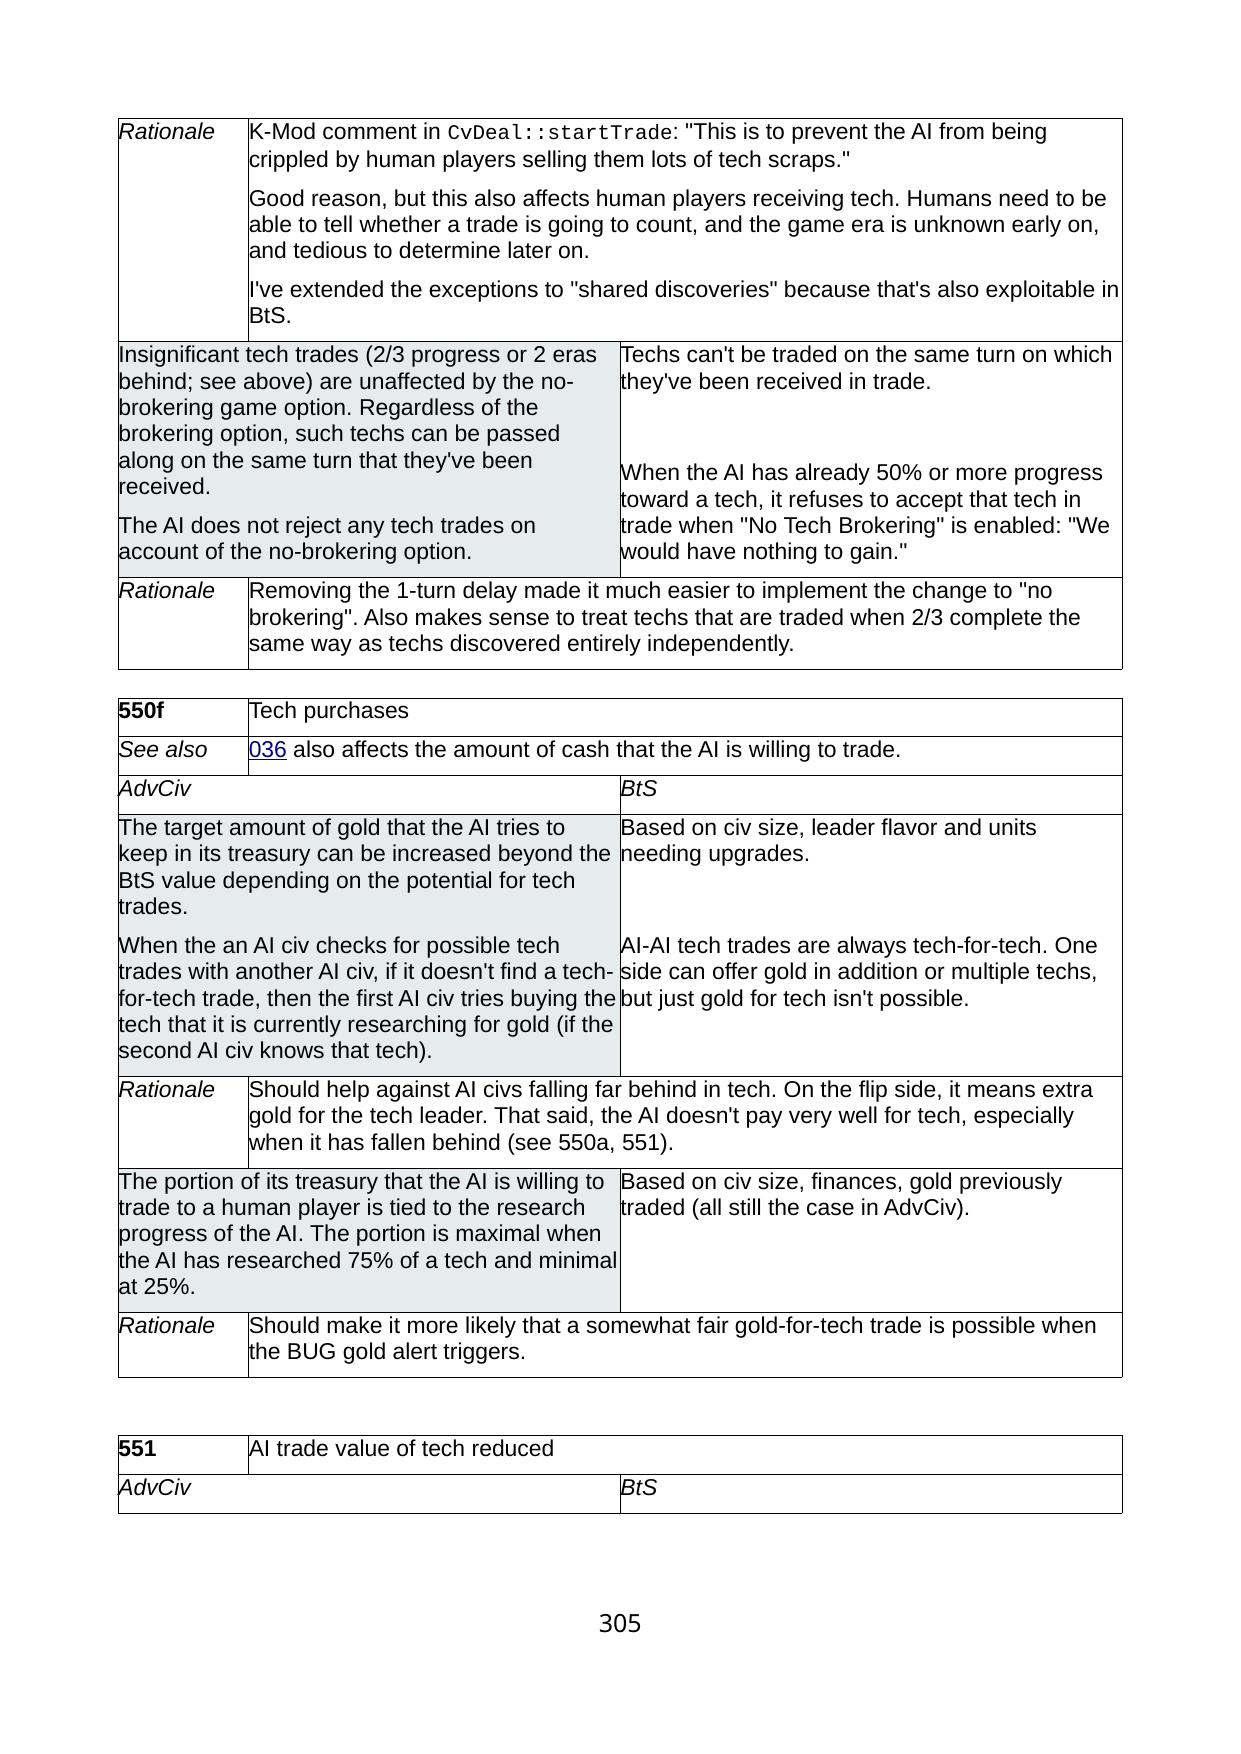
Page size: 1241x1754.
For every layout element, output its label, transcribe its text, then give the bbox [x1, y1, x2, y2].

table_cell BtS [621, 1475, 1122, 1512]
table_cell 036 also affects the amount of cash that the AI is willing to trade. [249, 737, 1122, 775]
table_cell See also [119, 737, 248, 775]
table_cell The target amount of gold that the AI tries to keep in its treasury can be increased beyond the BtS value depending on the potential for tech trades. When the an AI civ checks for possible tech trades with another AI civ, if it doesn't find a tech-for-tech trade, then the first AI civ tries buying the tech that it is currently researching for gold (if the second AI civ knows that tech). [119, 815, 620, 1076]
table_cell K-Mod comment in CvDeal::startTrade: "This is to prevent the AI from being crippled by human players selling them lots of tech scraps." Good reason, but this also affects human players receiving tech. Humans need to be able to tell whether a trade is going to count, and the game era is unknown early on, and tedious to determine later on. I've extended the exceptions to "shared discoveries" because that's also exploitable in BtS. [249, 119, 1122, 341]
table_cell Should help against AI civs falling far behind in tech. On the flip side, it means extra gold for the tech leader. That said, the AI doesn't pay very well for tech, especially when it has fallen behind (see 550a, 551). [249, 1077, 1122, 1168]
table_cell Removing the 1-turn delay made it much easier to implement the change to "no brokering". Also makes sense to treat techs that are traded when 2/3 complete the same way as techs discovered entirely independently. [249, 578, 1122, 668]
table_cell Should make it more likely that a somewhat fair gold-for-tech trade is possible when the BUG gold alert triggers. [249, 1313, 1122, 1377]
table_cell BtS [621, 776, 1122, 814]
table_header 551 [119, 1436, 248, 1473]
table_header Tech purchases [249, 699, 1122, 736]
table_header 550f [119, 699, 248, 736]
table_cell Based on civ size, leader flavor and units needing upgrades. AI-AI tech trades are always tech-for-tech. One side can offer gold in addition or multiple techs, but just gold for tech isn't possible. [621, 815, 1122, 1076]
table_header AI trade value of tech reduced [249, 1436, 1122, 1473]
table_cell AdvCiv [119, 1475, 620, 1512]
table_cell The portion of its treasury that the AI is willing to trade to a human player is tied to the research progress of the AI. The portion is maximal when the AI has researched 75% of a tech and minimal at 25%. [119, 1169, 620, 1312]
table_cell Based on civ size, finances, gold previously traded (all still the case in AdvCiv). [621, 1169, 1122, 1312]
table_cell Rationale [119, 578, 248, 668]
table_cell Insignificant tech trades (2/3 progress or 2 eras behind; see above) are unaffected by the no-brokering game option. Regardless of the brokering option, such techs can be passed along on the same turn that they've been received. The AI does not reject any tech trades on account of the no-brokering option. [119, 342, 620, 577]
table_cell Rationale [119, 1077, 248, 1168]
table_cell AdvCiv [119, 776, 620, 814]
table_cell Rationale [119, 1313, 248, 1377]
table_cell Rationale [119, 119, 248, 341]
table_cell Techs can't be traded on the same turn on which they've been received in trade. When the AI has already 50% or more progress toward a tech, it refuses to accept that tech in trade when "No Tech Brokering" is enabled: "We would have nothing to gain." [621, 342, 1122, 577]
